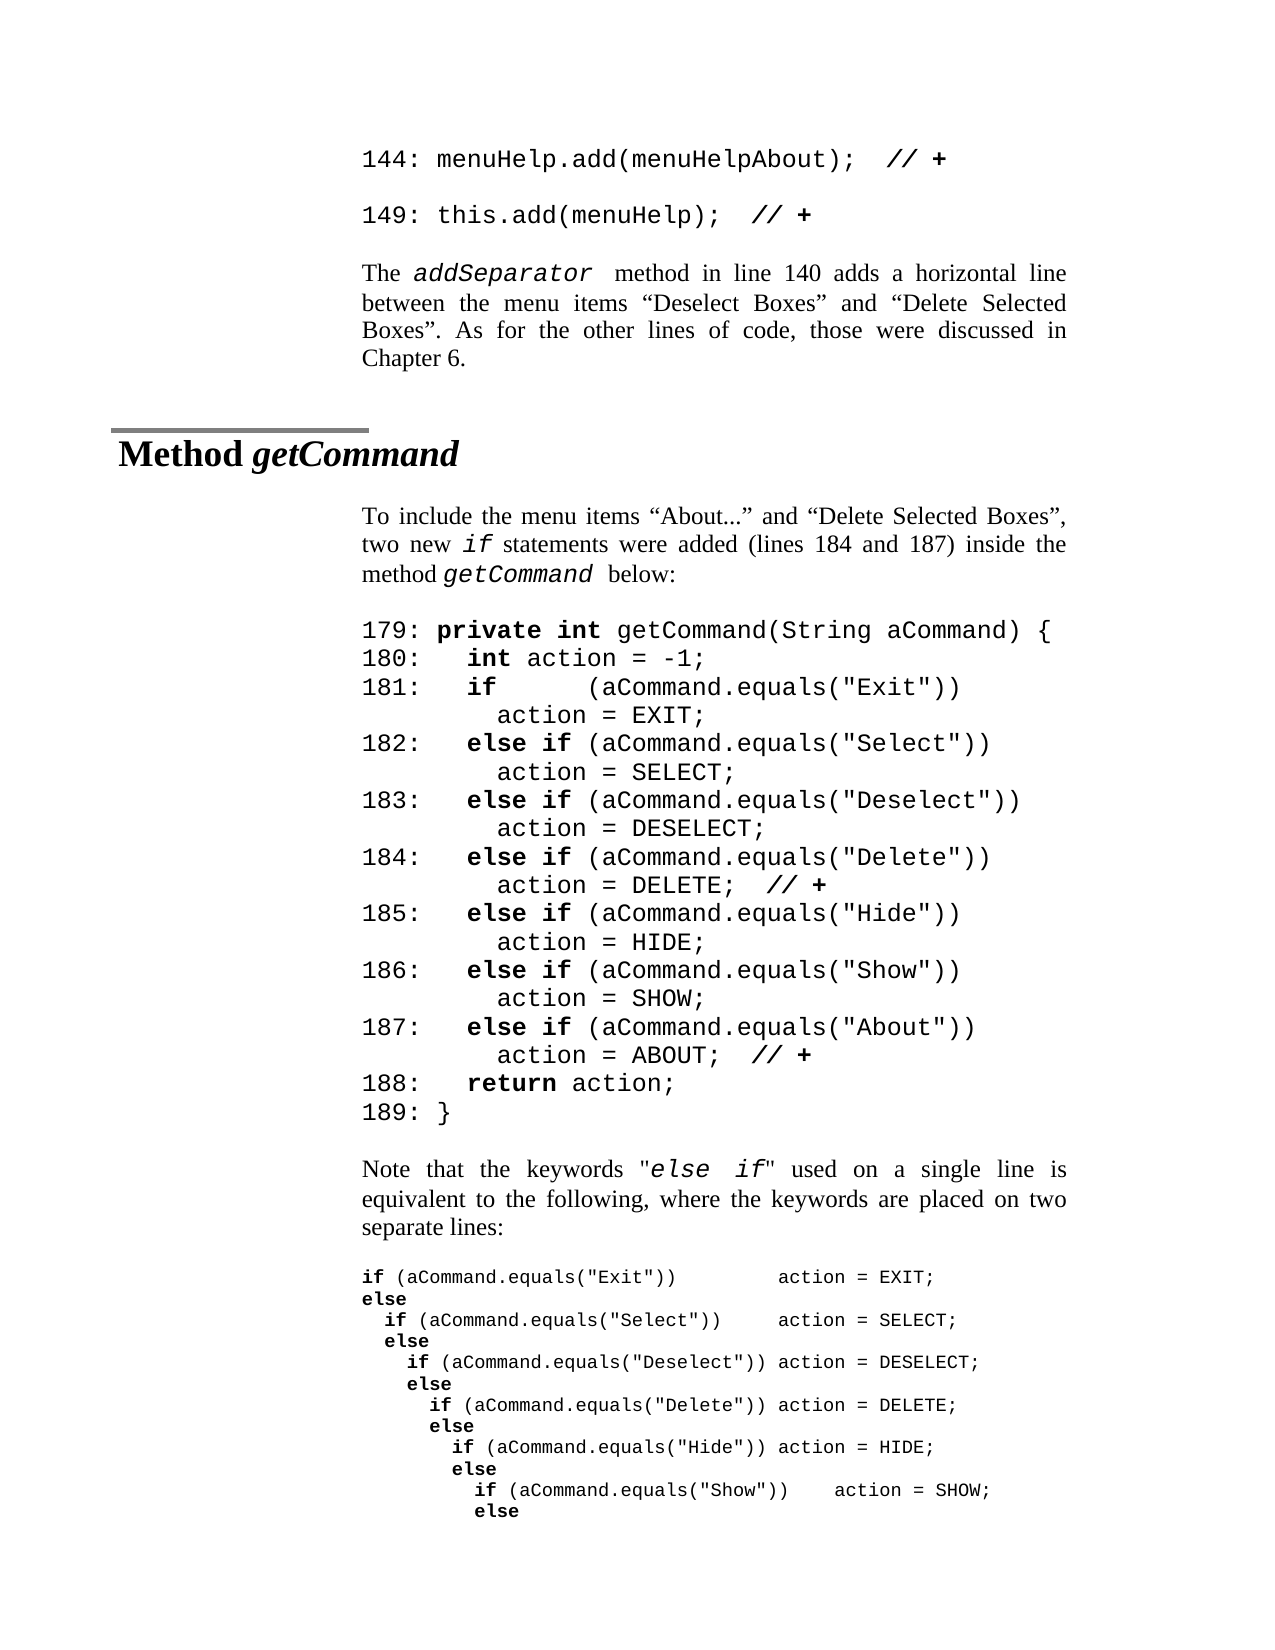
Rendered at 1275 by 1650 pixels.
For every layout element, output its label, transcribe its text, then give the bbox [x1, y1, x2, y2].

table_header [111, 503, 354, 590]
table_header [111, 1155, 354, 1240]
table_header [111, 118, 354, 231]
subtitle Method getCommand [118, 433, 1157, 475]
table_header [111, 618, 354, 1127]
table_header Note that the keywords "else if" used on a single line is equivalent to the following, where the keywords are placed on two separate lines: [354, 1155, 1075, 1240]
table_header The addSeparator method in line 140 adds a horizontal line between the menu items “Deselect Boxes” and “Delete Selected Boxes”. As for the other lines of code, those were discussed in Chapter 6. [354, 259, 1075, 372]
table_header To include the menu items “About...” and “Delete Selected Boxes”, two new if statements were added (lines 184 and 187) inside the method getCommand below: [354, 503, 1075, 590]
table_header [111, 259, 354, 372]
table_header [111, 1268, 354, 1523]
table_header if (aCommand.equals("Exit")) action = EXIT; else if (aCommand.equals("Select")) action = SELECT; else if (aCommand.equals("Deselect")) action = DESELECT; else if (aCommand.equals("Delete")) action = DELETE; else if (aCommand.equals("Hide")) action = HIDE; else if (aCommand.equals("Show")) action = SHOW; else [354, 1268, 1075, 1523]
table_header 144: menuHelp.add(menuHelpAbout); // + 149: this.add(menuHelp); // + [354, 118, 1075, 231]
table_header [111, 428, 369, 433]
table_header 179: private int getCommand(String aCommand) { 180: int action = -1; 181: if (aCommand.equals("Exit")) action = EXIT; 182: else if (aCommand.equals("Select")) action = SELECT; 183: else if (aCommand.equals("Deselect")) action = DESELECT; 184: else if (aCommand.equals("Delete")) action = DELETE; // + 185: else if (aCommand.equals("Hide")) action = HIDE; 186: else if (aCommand.equals("Show")) action = SHOW; 187: else if (aCommand.equals("About")) action = ABOUT; // + 188: return action; 189: } [354, 618, 1075, 1127]
